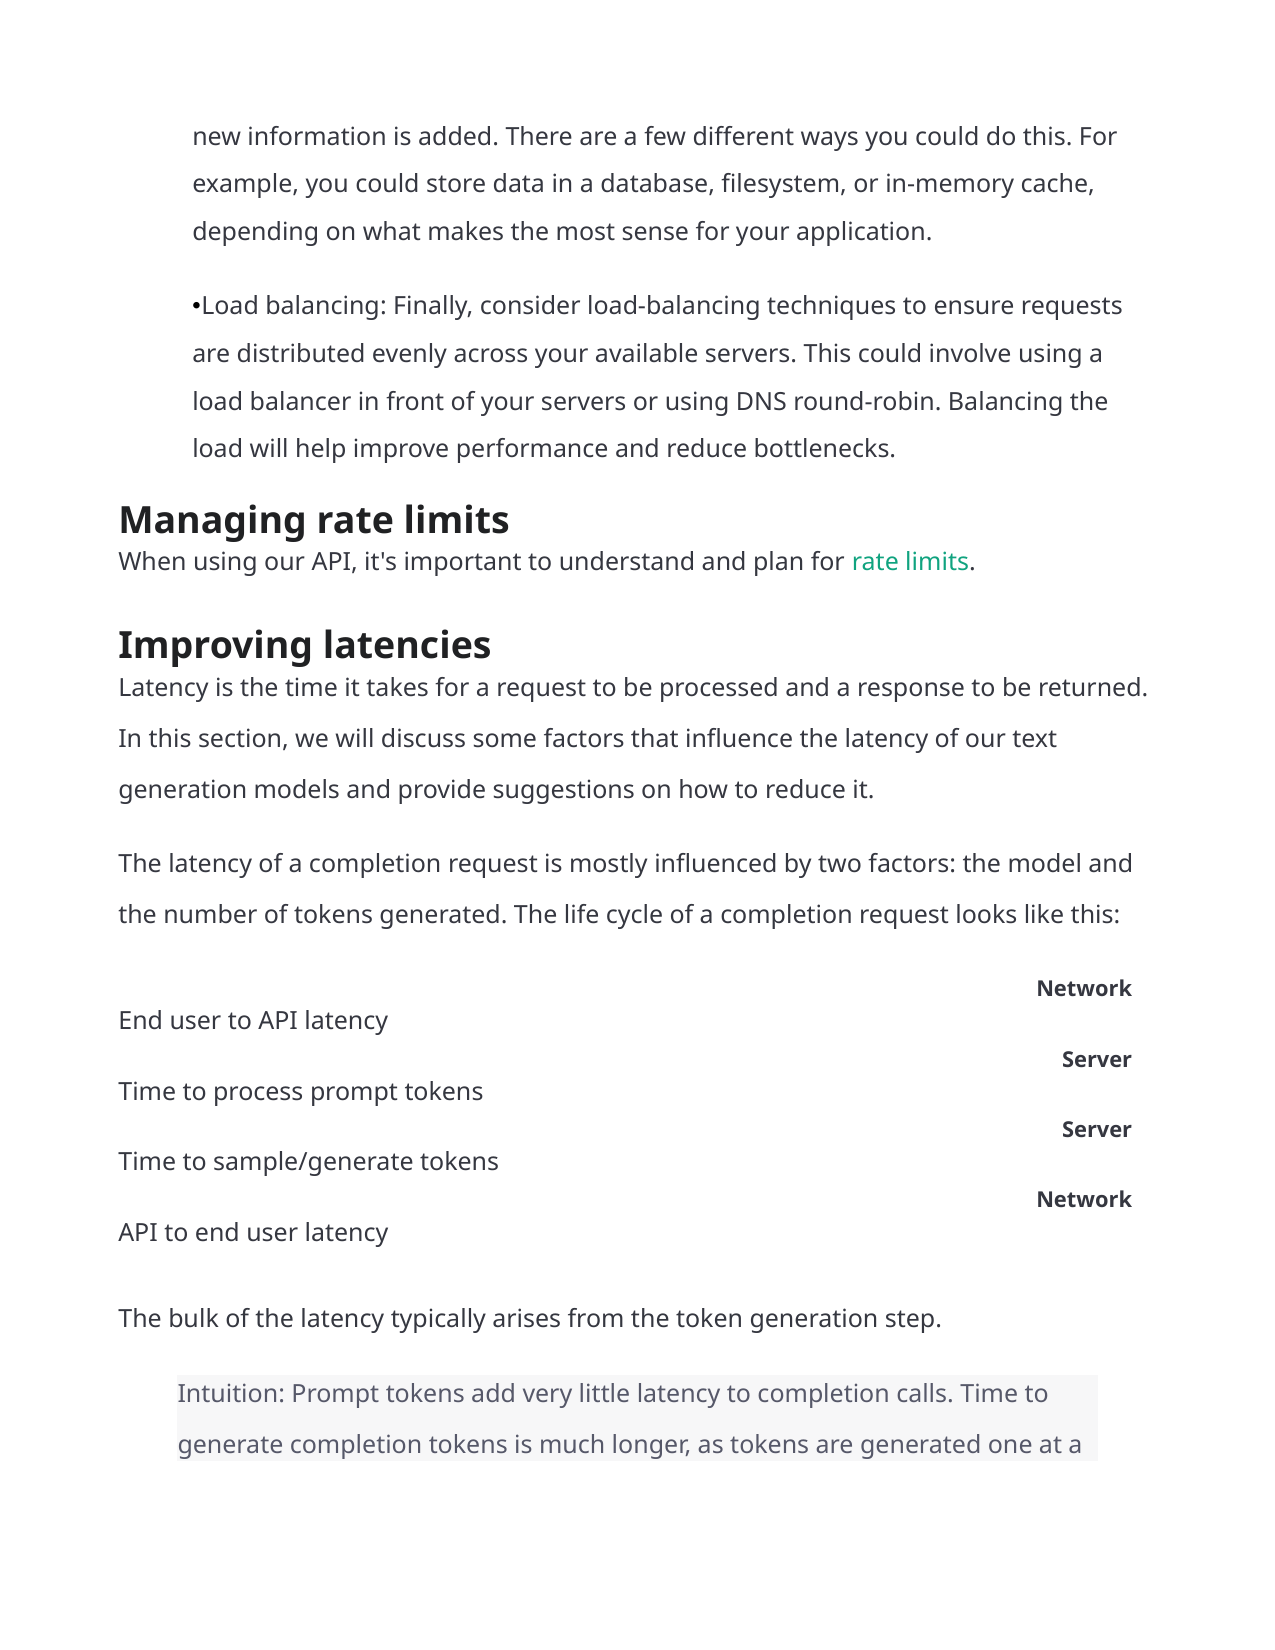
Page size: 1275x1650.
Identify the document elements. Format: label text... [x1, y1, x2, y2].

text Time to process prompt tokens [118, 1073, 1157, 1107]
text Intuition: Prompt tokens add very little latency to completion calls. Time to generate completion tokens is much longer, as tokens are generated one at a [177, 1375, 1098, 1461]
text Server [118, 1042, 1132, 1073]
text The bulk of the latency typically arises from the token generation step. [118, 1301, 1157, 1335]
text Latency is the time it takes for a request to be processed and a response to be returned. In this section, we will discuss some factors that influence the latency of our text generation models and provide suggestions on how to reduce it. [118, 669, 1157, 806]
list Load balancing: Finally, consider load-balancing techniques to ensure requests are distributed evenly across your available servers. This could involve using a load balancer in front of your servers or using DNS round-robin. Balancing the load will help improve performance and reduce bottlenecks. [118, 288, 1157, 465]
text When using our API, it's important to understand and plan for rate limits. [118, 544, 1157, 578]
list new information is added. There are a few different ways you could do this. For example, you could store data in a database, filesystem, or in-memory cache, depending on what makes the most sense for your application. [118, 118, 1157, 247]
subtitle Managing rate limits [118, 493, 1157, 544]
text Network [118, 972, 1132, 1003]
text Time to sample/generate tokens [118, 1144, 1157, 1178]
subtitle Improving latencies [118, 618, 1157, 669]
text Server [118, 1112, 1132, 1144]
text The latency of a completion request is mostly influenced by two factors: the model and the number of tokens generated. The life cycle of a completion request looks like this: [118, 846, 1157, 931]
text End user to API latency [118, 1003, 1157, 1037]
text Network [118, 1183, 1132, 1214]
text API to end user latency [118, 1214, 1157, 1248]
